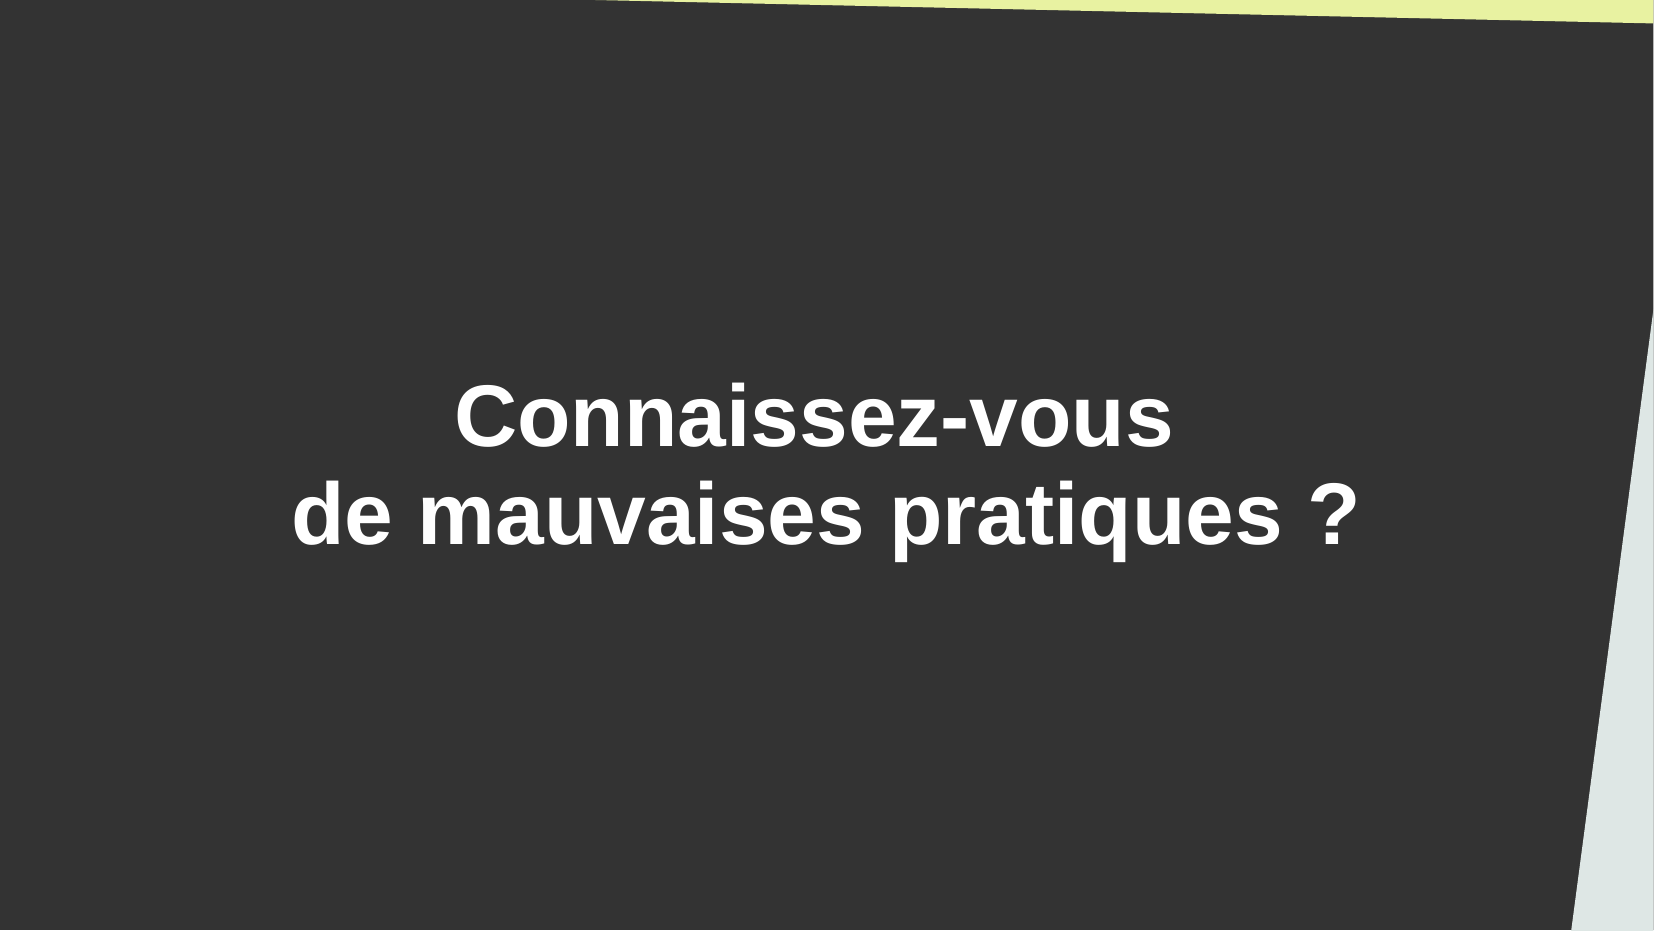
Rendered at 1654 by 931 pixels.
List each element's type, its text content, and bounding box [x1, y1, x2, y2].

text_box [1571, 305, 1654, 931]
text_box [595, 0, 1654, 24]
title Connaissez-vous de mauvaises pratiques ? [31, 367, 1622, 563]
